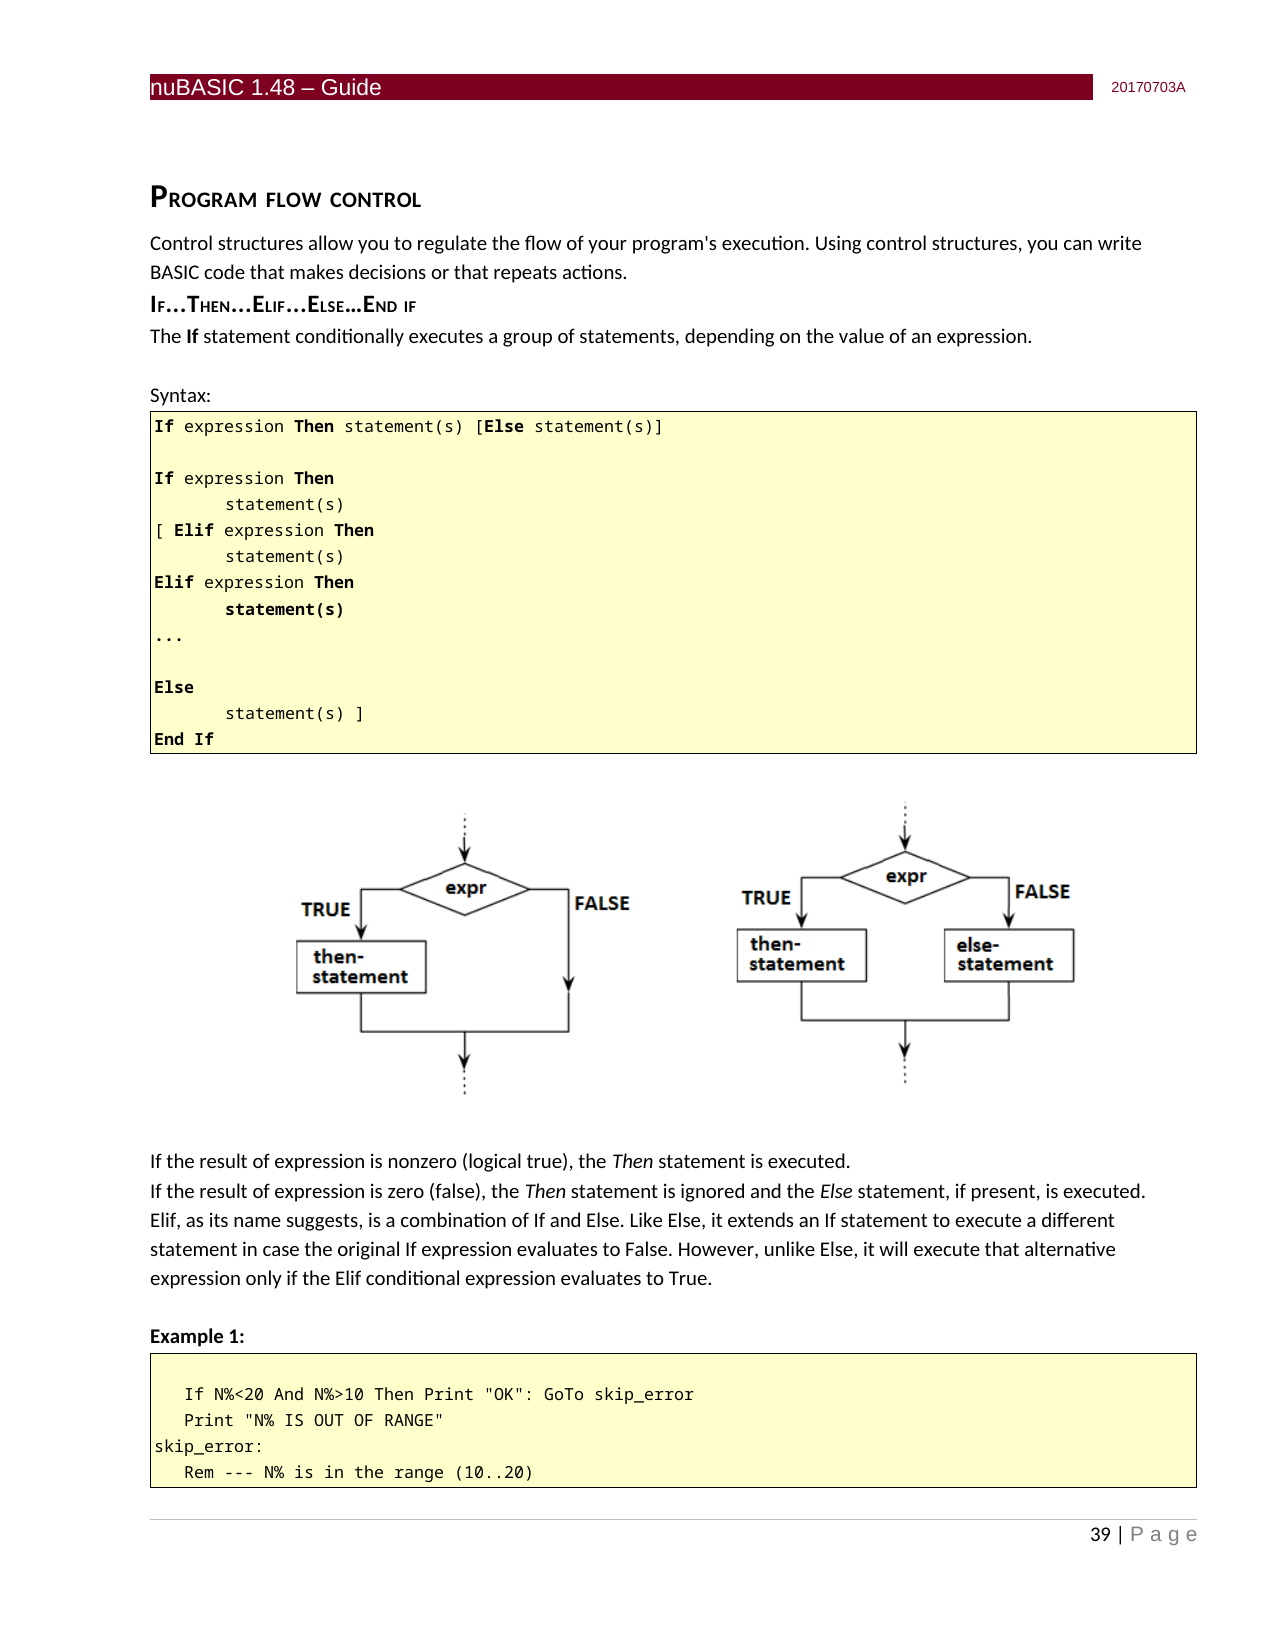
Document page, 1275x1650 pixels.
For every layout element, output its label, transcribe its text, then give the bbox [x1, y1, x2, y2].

list Print "N% IS OUT OF RANGE" [151, 1405, 1196, 1431]
list statement(s) [151, 593, 1196, 619]
list [ Elif expression Then [151, 515, 1196, 541]
list statement(s) ] [151, 697, 1196, 723]
list Else [151, 671, 1196, 697]
text If the result of expression is zero (false), the Then statement is ignored and the Else statement, if present, is executed. [150, 1178, 1197, 1203]
subtitle Program flow control [150, 175, 1197, 216]
text Elif, as its name suggests, is a combination of If and Else. Like Else, it extends an If statement to execute a different statement in case the original If expression evaluates to False. However, unlike Else, it will execute that alternative expression only if the Elif conditional expression evaluates to True. [150, 1207, 1197, 1291]
list End If [151, 723, 1196, 753]
text Control structures allow you to regulate the flow of your program's execution. Using control structures, you can write BASIC code that makes decisions or that repeats actions. [150, 230, 1197, 285]
list Rem --- N% is in the range (10..20) [151, 1457, 1196, 1487]
list If expression Then [151, 463, 1196, 489]
text Example 1: [150, 1324, 1197, 1349]
subtitle If...Then...Elif...Else…End if [150, 288, 1197, 319]
list If N%<20 And N%>10 Then Print "OK": GoTo skip_error [151, 1379, 1196, 1405]
text Syntax: [150, 382, 1197, 407]
text The If statement conditionally executes a group of statements, depending on the value of an expression. [150, 323, 1197, 349]
picture [274, 806, 644, 1106]
list statement(s) [151, 541, 1196, 567]
list skip_error: [151, 1431, 1196, 1457]
list statement(s) [151, 489, 1196, 515]
list ... [151, 619, 1196, 645]
picture [722, 800, 1098, 1106]
list If expression Then statement(s) [Else statement(s)] [151, 412, 1196, 437]
text If the result of expression is nonzero (logical true), the Then statement is executed. [150, 1149, 1197, 1174]
list Elif expression Then [151, 567, 1196, 593]
